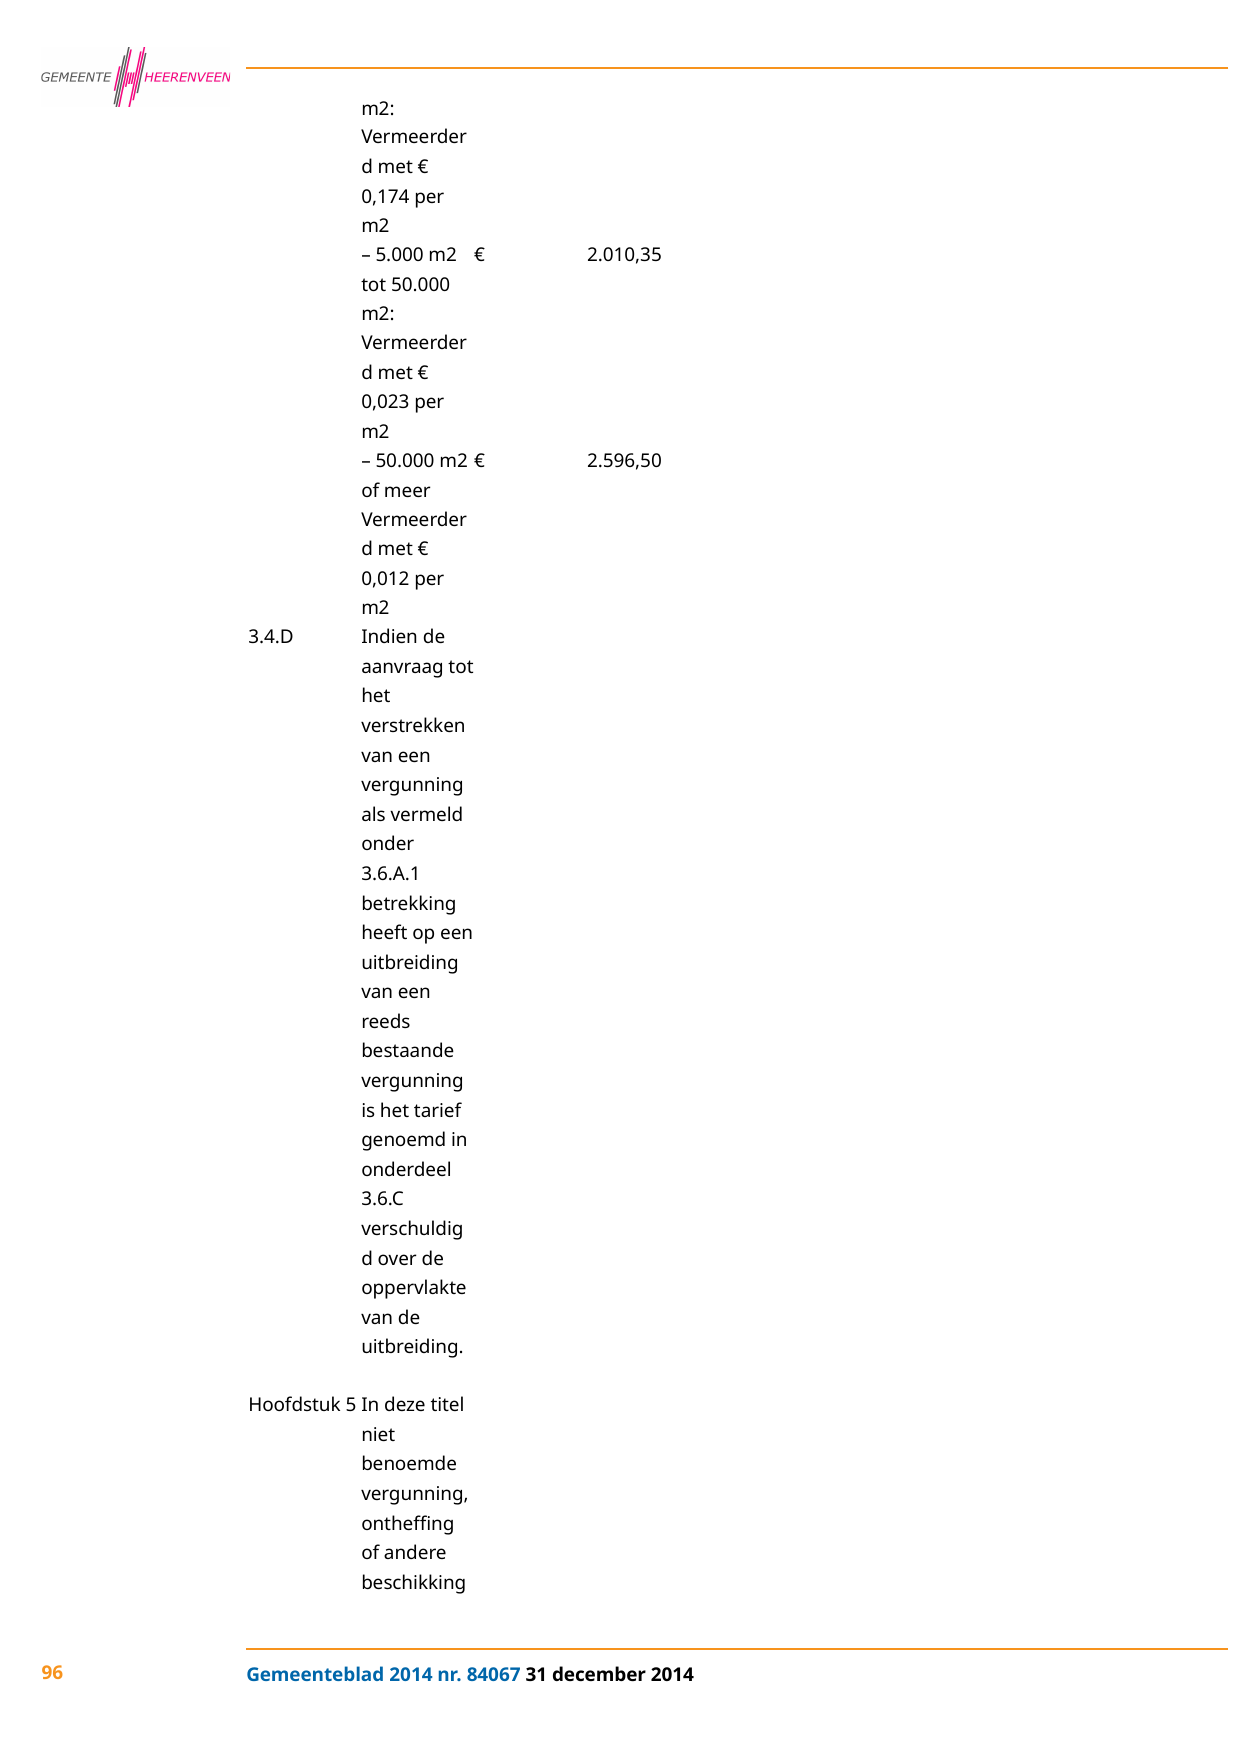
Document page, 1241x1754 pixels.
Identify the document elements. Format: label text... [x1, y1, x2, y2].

table_cell [587, 330, 700, 447]
table_cell Vermeerderd met € 0,174 per m2 [361, 124, 474, 241]
table_cell 3.4.D [248, 624, 361, 1362]
table_cell [587, 95, 700, 124]
table_cell – 5.000 m2 tot 50.000 m2: [361, 241, 474, 329]
table_cell [248, 95, 361, 124]
table_cell [587, 624, 700, 1362]
table_cell [248, 241, 361, 329]
table_cell [587, 506, 700, 623]
table_cell [474, 1363, 587, 1391]
table_cell In deze titel niet benoemde vergunning, ontheffing of andere beschikking [361, 1391, 474, 1598]
picture [41, 47, 231, 107]
table_cell [248, 506, 361, 623]
table_cell [248, 330, 361, 447]
table_cell [248, 1363, 361, 1391]
table_cell [587, 1363, 700, 1391]
table_cell Indien de aanvraag tot het verstrekken van een vergunning als vermeld onder 3.6.A.1 betrekking heeft op een uitbreiding van een reeds bestaande vergunning is het tarief genoemd in onderdeel 3.6.C verschuldigd over de oppervlakte van de uitbreiding. [361, 624, 474, 1362]
table_cell [587, 124, 700, 241]
table_cell [474, 624, 587, 1362]
table_cell [248, 447, 361, 506]
table_cell Vermeerderd met € 0,012 per m2 [361, 506, 474, 623]
table_cell [474, 330, 587, 447]
table_cell [474, 124, 587, 241]
table_cell Hoofdstuk 5 [248, 1391, 361, 1598]
table_cell [474, 1391, 587, 1598]
table_cell – 50.000 m2 of meer [361, 447, 474, 506]
table_cell 2.010,35 [587, 241, 700, 329]
table_cell Vermeerderd met € 0,023 per m2 [361, 330, 474, 447]
table_cell 2.596,50 [587, 447, 700, 506]
table_cell [248, 124, 361, 241]
table_cell € [474, 241, 587, 329]
table_cell [474, 506, 587, 623]
table_cell [361, 1363, 474, 1391]
table_cell m2: [361, 95, 474, 124]
table_cell [587, 1391, 700, 1598]
table_cell [474, 95, 587, 124]
table_cell € [474, 447, 587, 506]
